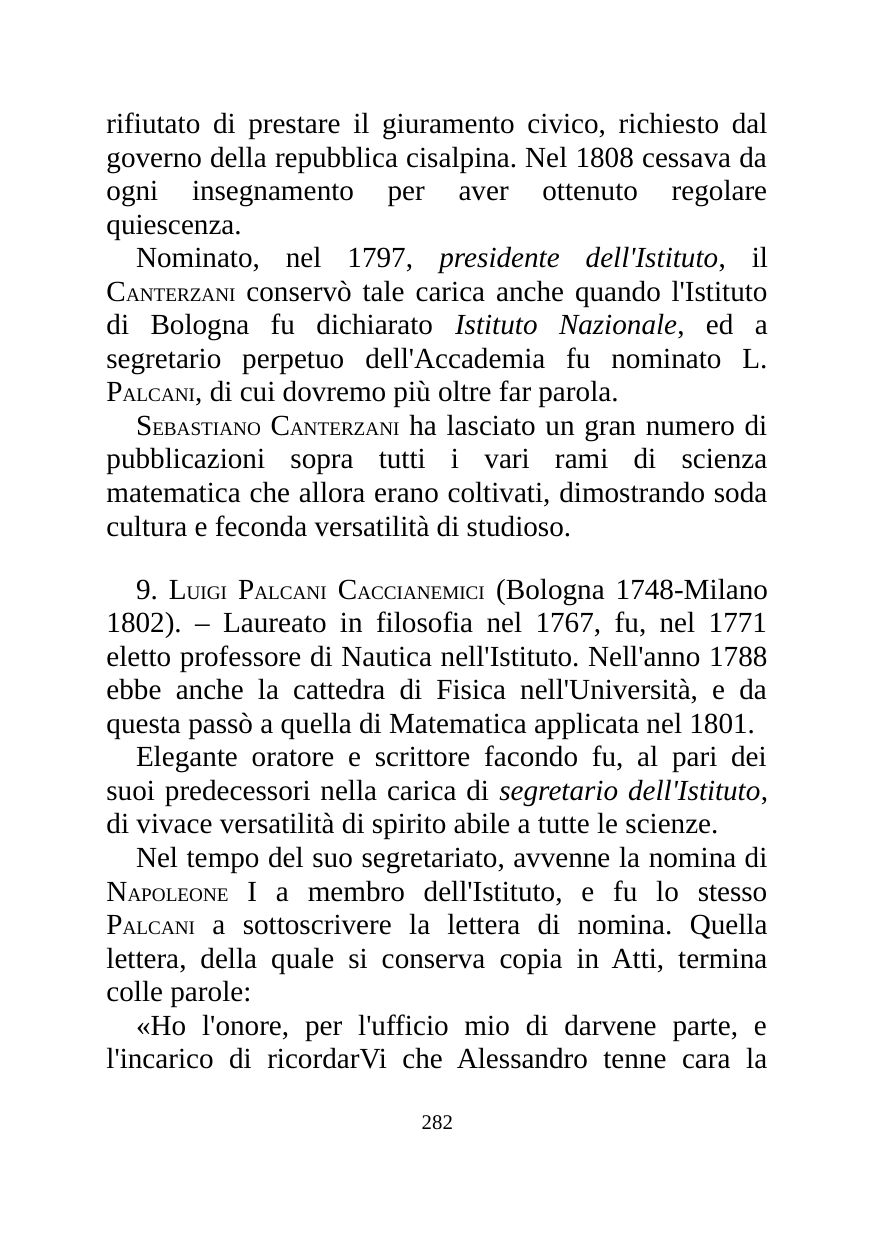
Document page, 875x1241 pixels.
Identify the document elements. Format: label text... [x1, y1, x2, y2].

text rifiutato di prestare il giuramento civico, richiesto dal governo della repubblica cisalpina. Nel 1808 cessava da ogni insegnamento per aver ottenuto regolare quiescenza. [106, 106, 768, 240]
text Elegante oratore e scrittore facondo fu, al pari dei suoi predecessori nella carica di segretario dell'Istituto, di vivace versatilità di spirito abile a tutte le scienze. [106, 739, 768, 840]
text «Ho l'onore, per l'ufficio mio di darvene parte, e l'incarico di ricordarVi che Alessandro tenne cara la [106, 1008, 768, 1075]
text 9. Luigi Palcani Caccianemici (Bologna 1748-Milano 1802). – Laureato in filosofia nel 1767, fu, nel 1771 eletto professore di Nautica nell'Istituto. Nell'anno 1788 ebbe anche la cattedra di Fisica nell'Università, e da questa passò a quella di Matematica applicata nel 1801. [106, 572, 768, 739]
text Nel tempo del suo segretariato, avvenne la nomina di Napoleone I a membro dell'Istituto, e fu lo stesso Palcani a sottoscrivere la lettera di nomina. Quella lettera, della quale si conserva copia in Atti, termina colle parole: [106, 840, 768, 1008]
text Nominato, nel 1797, presidente dell'Istituto, il Canterzani conservò tale carica anche quando l'Istituto di Bologna fu dichiarato Istituto Nazionale, ed a segretario perpetuo dell'Accademia fu nominato L. Palcani, di cui dovremo più oltre far parola. [106, 240, 768, 408]
text Sebastiano Canterzani ha lasciato un gran numero di pubblicazioni sopra tutti i vari rami di scienza matematica che allora erano coltivati, dimostrando soda cultura e feconda versatilità di studioso. [106, 408, 768, 542]
